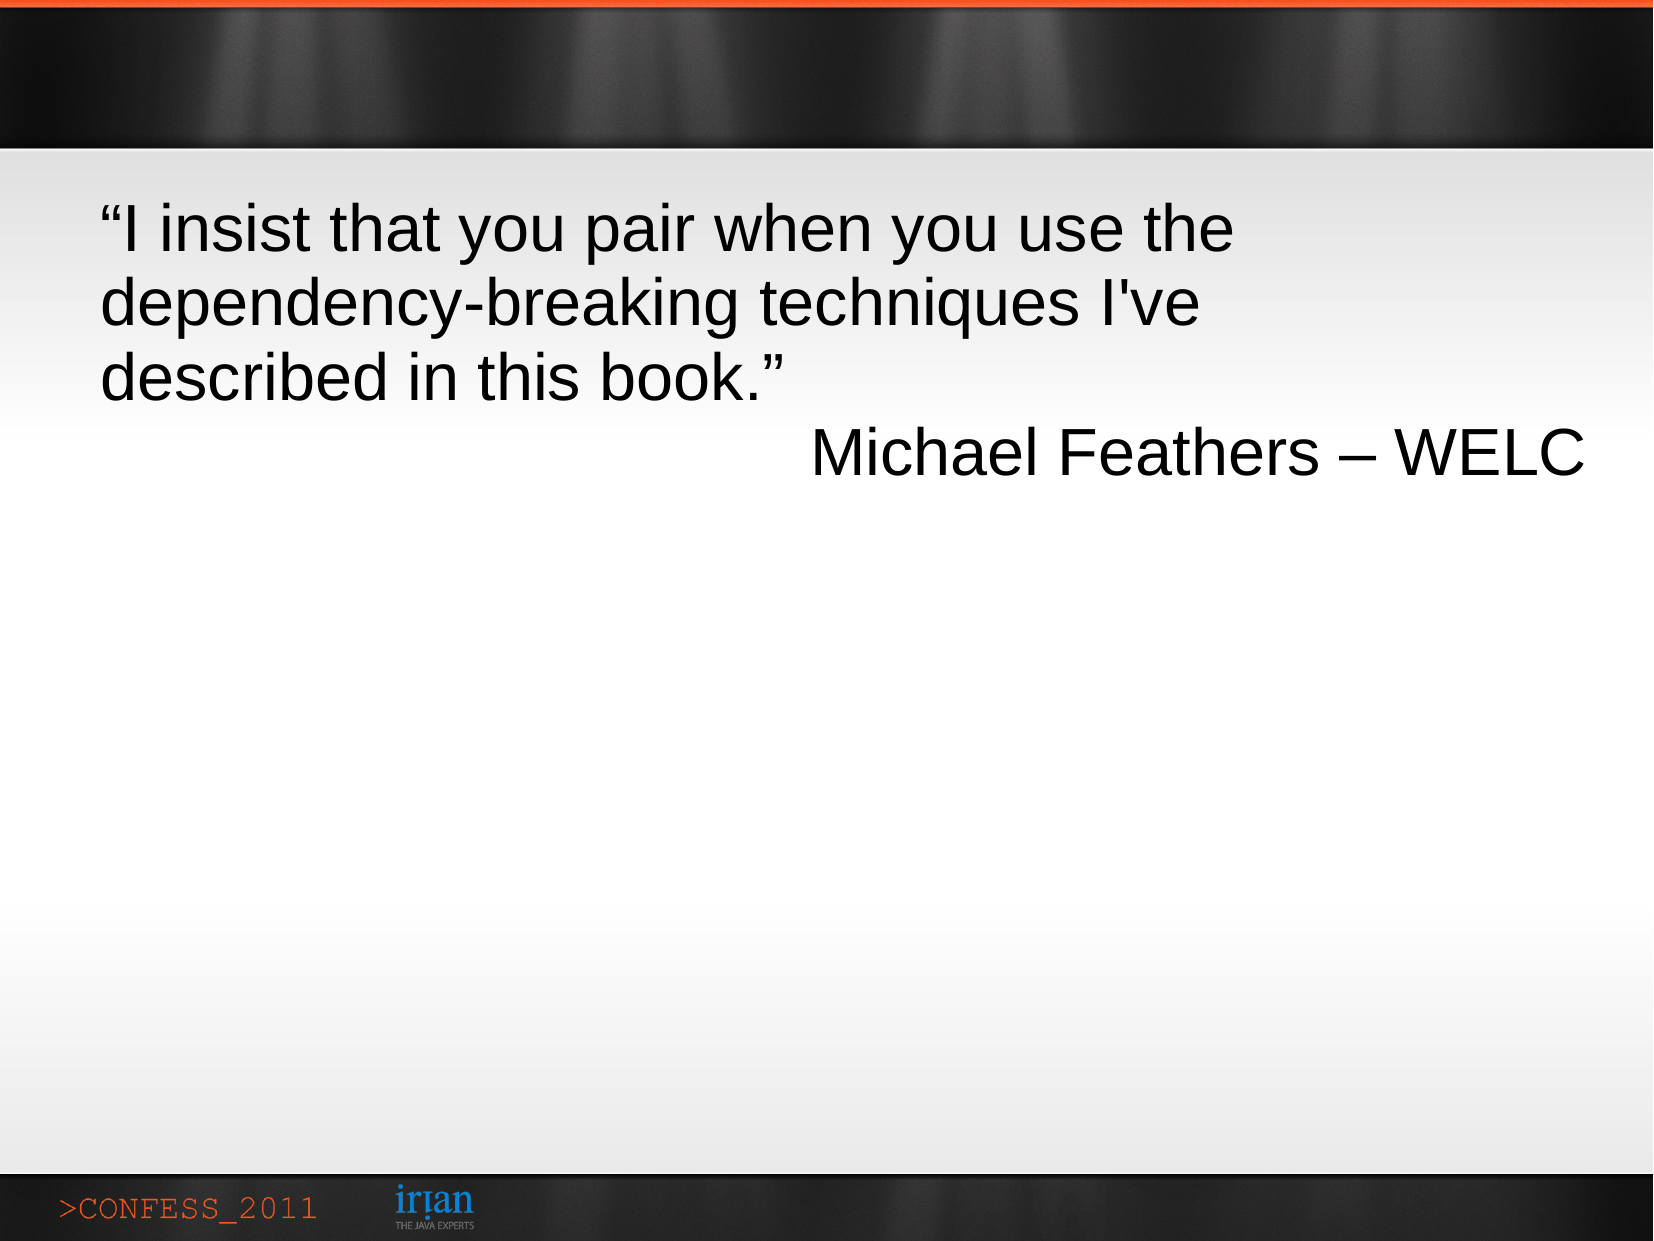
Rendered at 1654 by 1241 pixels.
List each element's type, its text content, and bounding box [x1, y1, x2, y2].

subtitle “I insist that you pair when you use the dependency-breaking techniques I've described in this book.” Michael Feathers – WELC [100, 6, 1588, 1125]
picture [0, 0, 1653, 1241]
